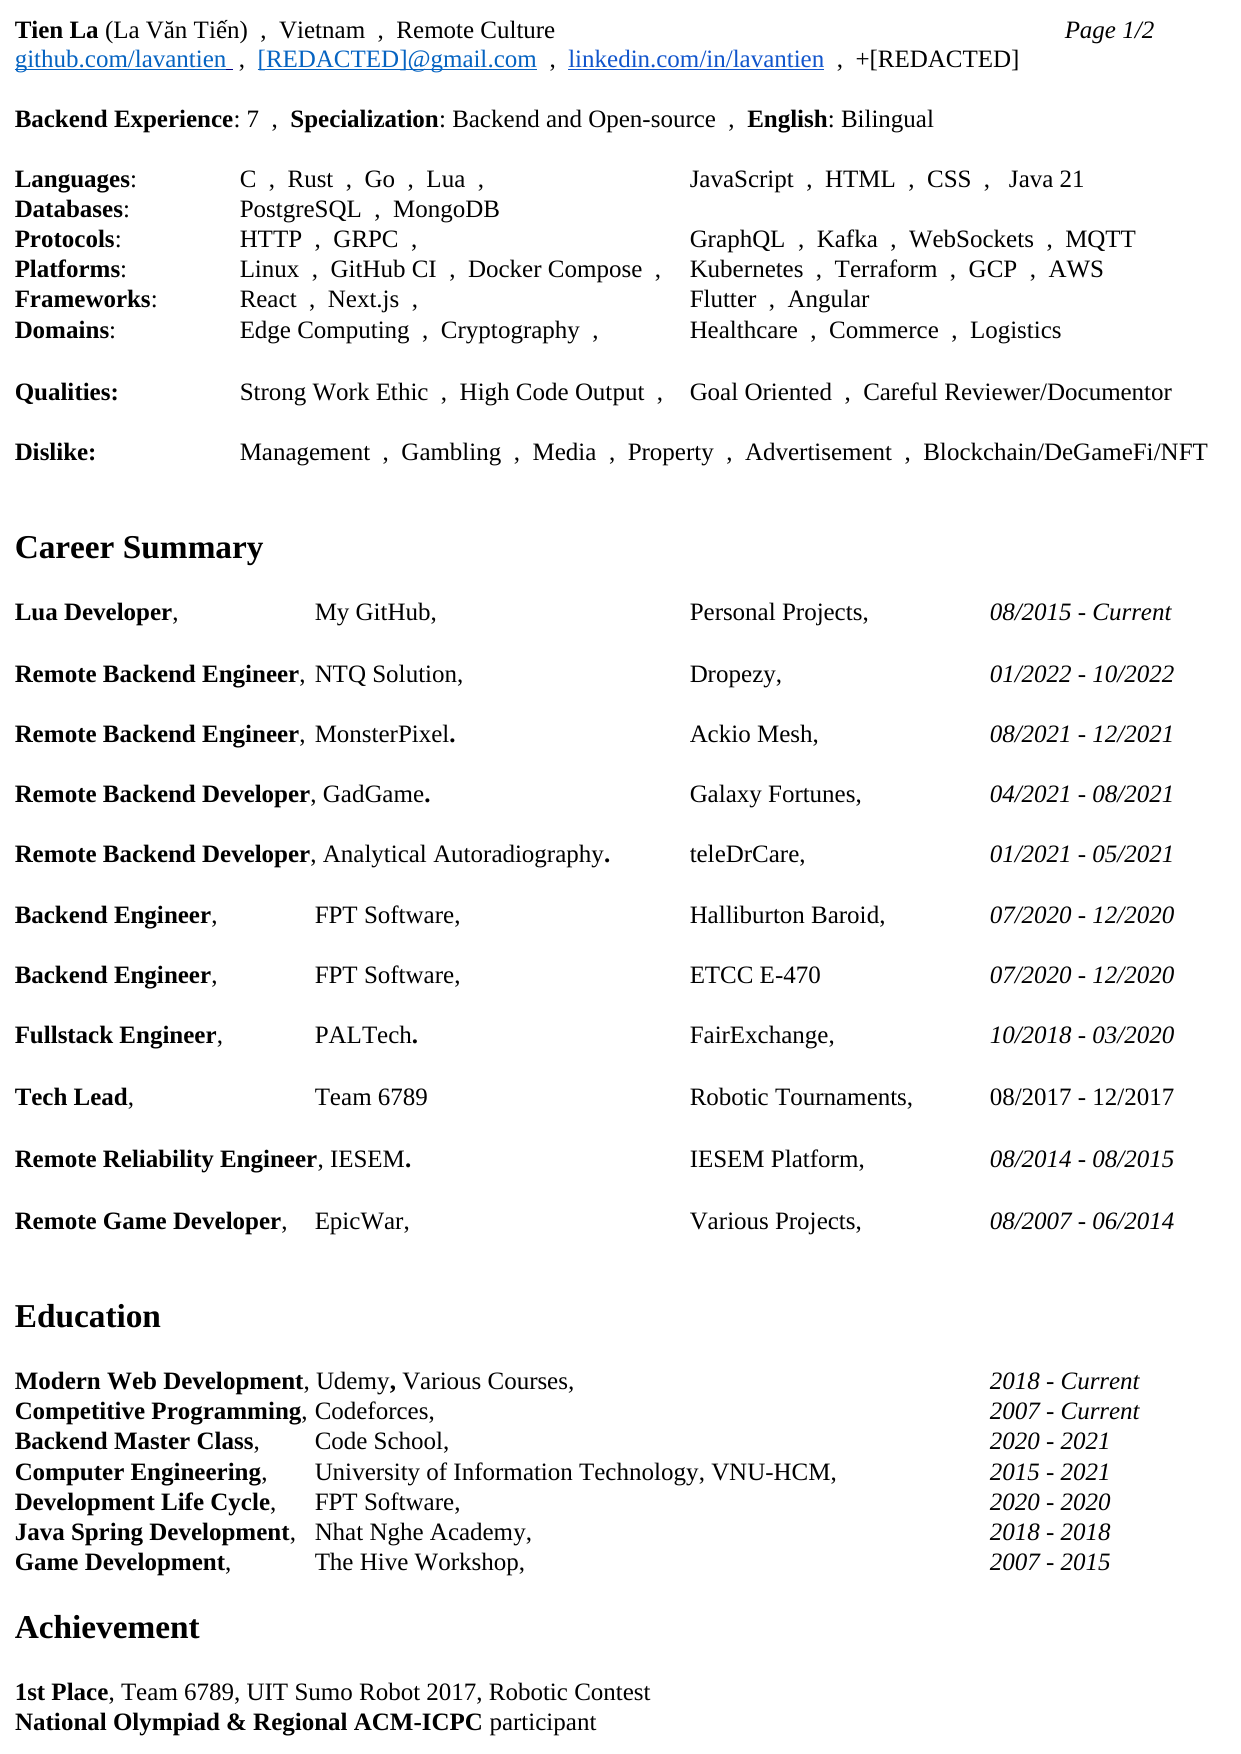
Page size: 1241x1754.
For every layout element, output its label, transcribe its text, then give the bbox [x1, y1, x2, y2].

text Game Development, The Hive Workshop, 2007 - 2015 [14, 1547, 1225, 1576]
text 1st Place, Team 6789, UIT Sumo Robot 2017, Robotic Contest [14, 1677, 1225, 1706]
text Career Summary [14, 527, 1225, 566]
text Java Spring Development, Nhat Nghe Academy, 2018 - 2018 [14, 1517, 1225, 1546]
text Frameworks: React , Next.js , Flutter , Angular [14, 284, 1225, 313]
text Computer Engineering, University of Information Technology, VNU-HCM, 2015 - 2021 [14, 1457, 1225, 1485]
text Lua Developer, My GitHub, Personal Projects, 08/2015 - Current [14, 597, 1225, 626]
text Development Life Cycle, FPT Software, 2020 - 2020 [14, 1487, 1225, 1515]
text Remote Backend Engineer, NTQ Solution, Dropezy, 01/2022 - 10/2022 [14, 659, 1225, 688]
text Databases: PostgreSQL , MongoDB [14, 194, 1225, 223]
text Languages: C , Rust , Go , Lua , JavaScript , HTML , CSS , Java 21 [14, 164, 1225, 193]
text Remote Backend Engineer, MonsterPixel. Ackio Mesh, 08/2021 - 12/2021 [14, 719, 1225, 748]
text Dislike: Management , Gambling , Media , Property , Advertisement , Blockchain/DeGameFi/NFT [14, 437, 1225, 466]
text Platforms: Linux , GitHub CI , Docker Compose , Kubernetes , Terraform , GCP , AWS [14, 254, 1225, 283]
text National Olympiad & Regional ACM-ICPC participant [15, 1707, 1225, 1736]
text Competitive Programming, Codeforces, 2007 - Current [14, 1396, 1225, 1425]
text Achievement [14, 1607, 1225, 1645]
text Fullstack Engineer, PALTech. FairExchange, 10/2018 - 03/2020 [14, 1020, 1225, 1049]
text Backend Engineer, FPT Software, ETCC E-470 07/2020 - 12/2020 [14, 960, 1225, 989]
text Remote Backend Developer, GadGame. Galaxy Fortunes, 04/2021 - 08/2021 [14, 779, 1225, 808]
text Remote Backend Developer, Analytical Autoradiography. teleDrCare, 01/2021 - 05/2021 [14, 839, 1225, 868]
text Remote Reliability Engineer, IESEM. IESEM Platform, 08/2014 - 08/2015 [14, 1144, 1225, 1173]
text Backend Engineer, FPT Software, Halliburton Baroid, 07/2020 - 12/2020 [14, 900, 1225, 928]
text Remote Game Developer, EpicWar, Various Projects, 08/2007 - 06/2014 [14, 1206, 1225, 1235]
text Qualities: Strong Work Ethic , High Code Output , Goal Oriented , Careful Reviewer/Documentor [14, 377, 1225, 405]
text Domains: Edge Computing , Cryptography , Healthcare , Commerce , Logistics [14, 315, 1225, 343]
text Education [14, 1296, 1225, 1335]
text Backend Master Class, Code School, 2020 - 2021 [14, 1426, 1225, 1455]
text Tech Lead, Team 6789 Robotic Tournaments, 08/2017 - 12/2017 [14, 1082, 1225, 1111]
text Backend Experience: 7 , Specialization: Backend and Open-source , English: Bilingual [14, 104, 1225, 133]
text Protocols: HTTP , GRPC , GraphQL , Kafka , WebSockets , MQTT [14, 224, 1225, 253]
text Modern Web Development, Udemy, Various Courses, 2018 - Current [14, 1366, 1225, 1395]
text Tien La (La Văn Tiến) , Vietnam , Remote Culture Page 1/2 github.com/lavantien , [REDACTED]@gmail.com , linkedin.com/in/lavantien , +[REDACTED] [14, 15, 1225, 72]
